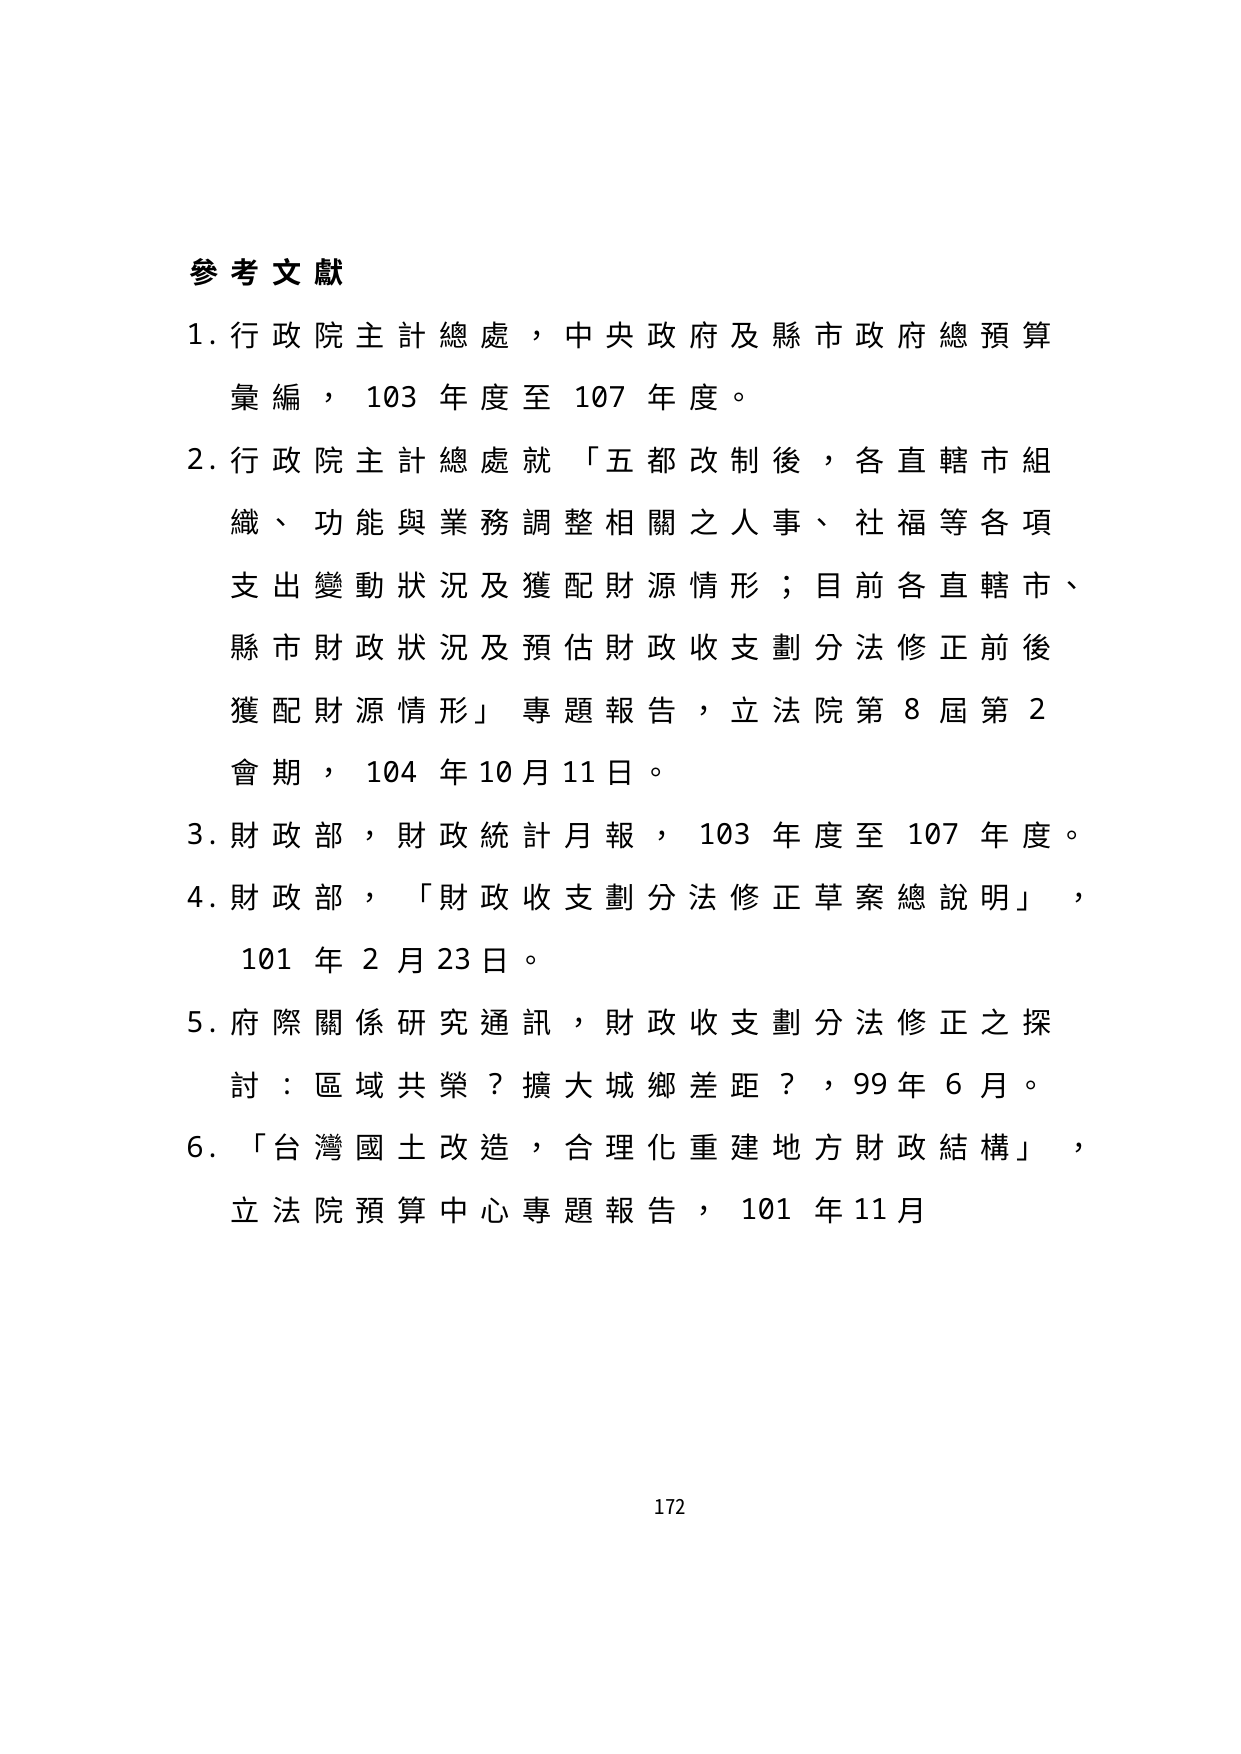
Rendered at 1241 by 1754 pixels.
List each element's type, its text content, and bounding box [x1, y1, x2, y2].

text 3.財政部，財政統計月報，103年度至107年度。 [182, 792, 1058, 854]
text 參考文獻 [183, 229, 1058, 292]
text 4.財政部，「財政收支劃分法修正草案總說明」，101年2月23日。 [182, 854, 1058, 979]
text 2.行政院主計總處就「五都改制後，各直轄市組織、功能與業務調整相關之人事、社福等各項支出變動狀況及獲配財源情形；目前各直轄市、縣市財政狀況及預估財政收支劃分法修正前後獲配財源情形」專題報告，立法院第8屆第2會期，104年10月11日。 [182, 417, 1058, 792]
text 6.「台灣國土改造，合理化重建地方財政結構」，立法院預算中心專題報告，101年11月 [182, 1104, 1058, 1229]
text 5.府際關係研究通訊，財政收支劃分法修正之探討:區域共榮?擴大城鄉差距?，99年6月。 [182, 979, 1058, 1104]
text 1.行政院主計總處，中央政府及縣市政府總預算彙編，103年度至107年度。 [182, 292, 1058, 417]
